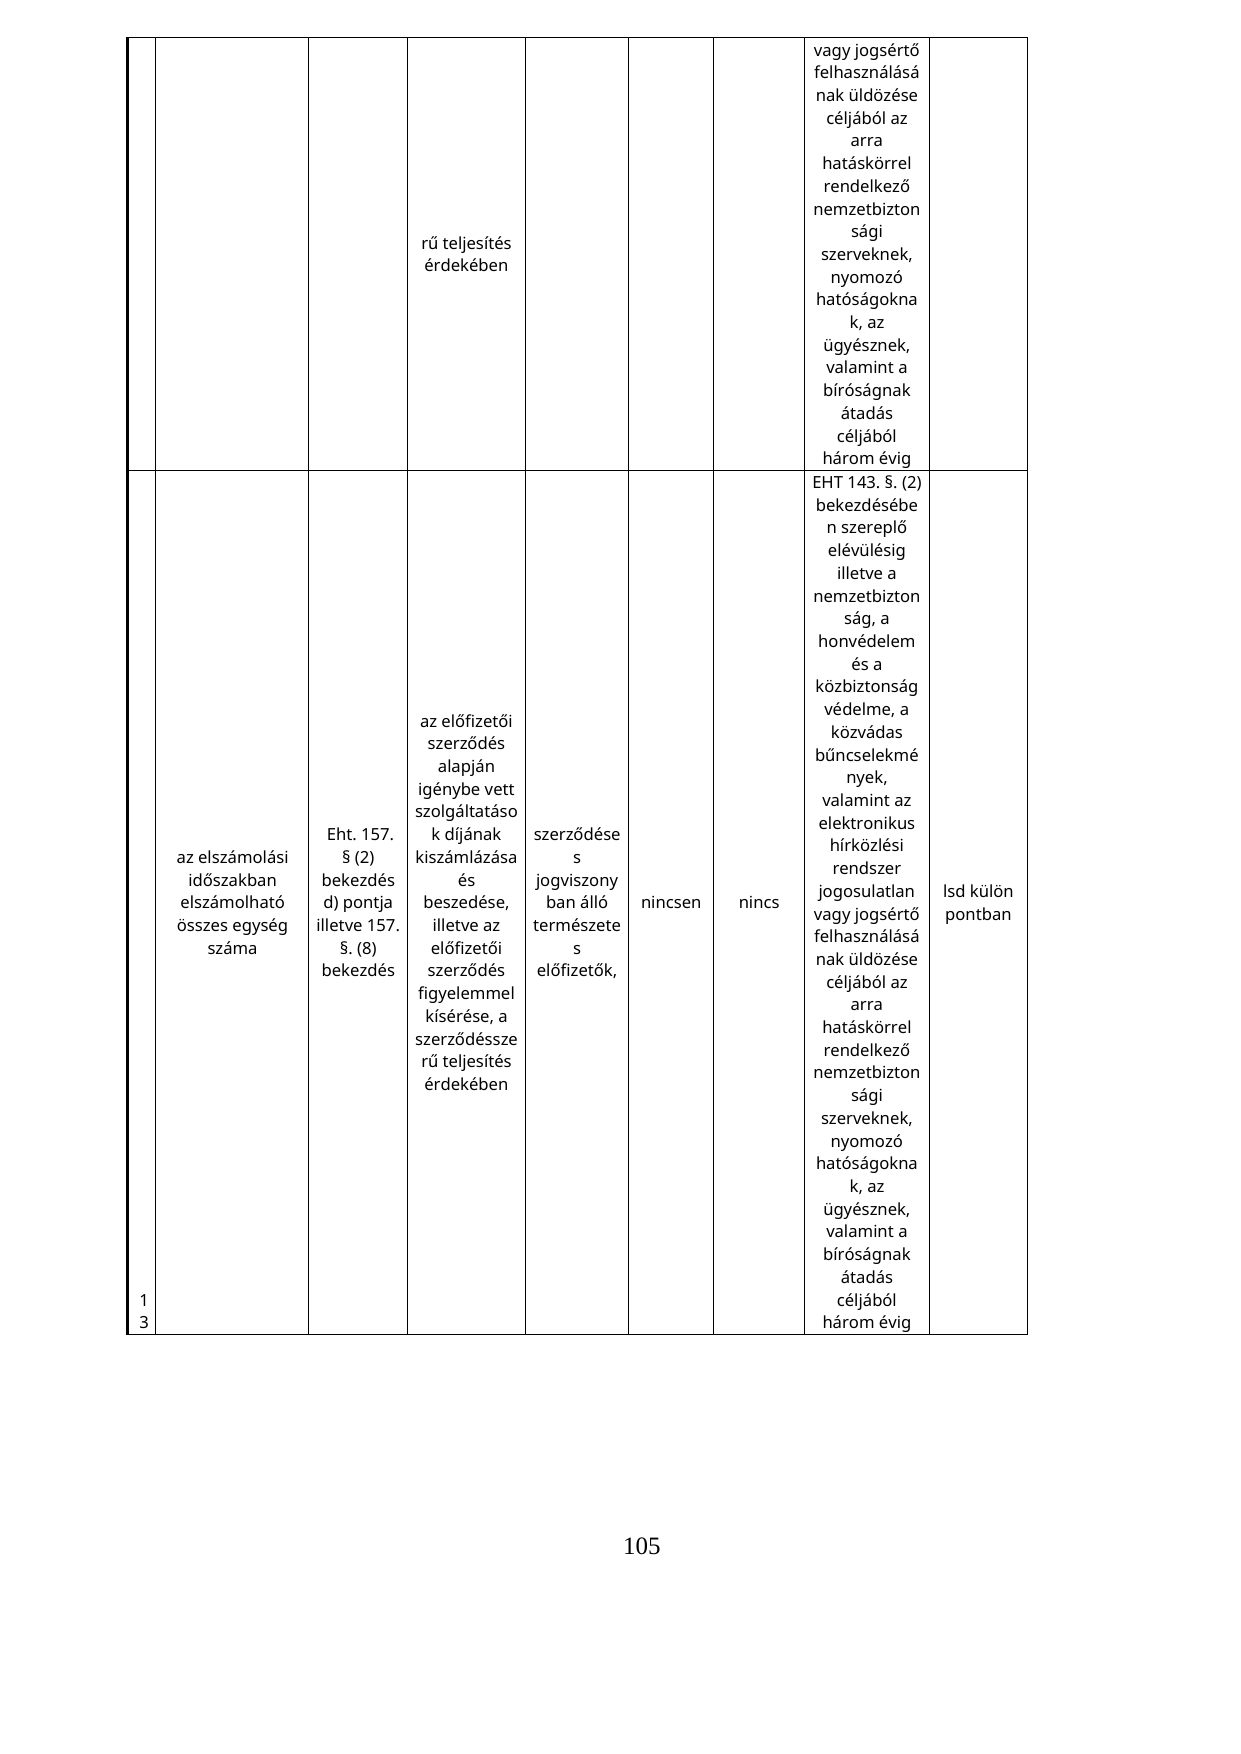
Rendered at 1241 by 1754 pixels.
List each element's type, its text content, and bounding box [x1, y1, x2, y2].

table_cell szerződéses jogviszonyban álló természetes előfizetők, [526, 471, 628, 1334]
table_cell [309, 38, 407, 470]
table_cell lsd külön pontban [930, 471, 1027, 1334]
table_cell EHT 143. §. (2) bekezdésében szereplő elévülésig illetve a nemzetbiztonság, a honvédelem és a közbiztonság védelme, a közvádas bűncselekmények, valamint az elektronikus hírközlési rendszer jogosulatlan vagy jogsértő felhasználásának üldözése céljából az arra hatáskörrel rendelkező nemzetbiztonsági szerveknek, nyomozó hatóságoknak, az ügyésznek, valamint a bíróságnak átadás céljából három évig [805, 471, 929, 1334]
table_cell vagy jogsértő felhasználásának üldözése céljából az arra hatáskörrel rendelkező nemzetbiztonsági szerveknek, nyomozó hatóságoknak, az ügyésznek, valamint a bíróságnak átadás céljából három évig [805, 38, 929, 470]
table_cell [714, 38, 804, 470]
table_cell rű teljesítés érdekében [408, 38, 525, 470]
table_cell [629, 38, 713, 470]
table_cell Eht. 157. § (2) bekezdés d) pontja illetve 157. §. (8) bekezdés [309, 471, 407, 1334]
table_cell 13 [129, 471, 155, 1334]
table_cell nincsen [629, 471, 713, 1334]
table_cell az előfizetői szerződés alapján igénybe vett szolgáltatások díjának kiszámlázása és beszedése, illetve az előfizetői szerződés figyelemmel kísérése, a szerződésszerű teljesítés érdekében [408, 471, 525, 1334]
table_cell [526, 38, 628, 470]
table_cell [129, 38, 155, 470]
table_cell [930, 38, 1027, 470]
table_cell nincs [714, 471, 804, 1334]
table_cell az elszámolási időszakban elszámolható összes egység száma [156, 471, 308, 1334]
table_cell [156, 38, 308, 470]
